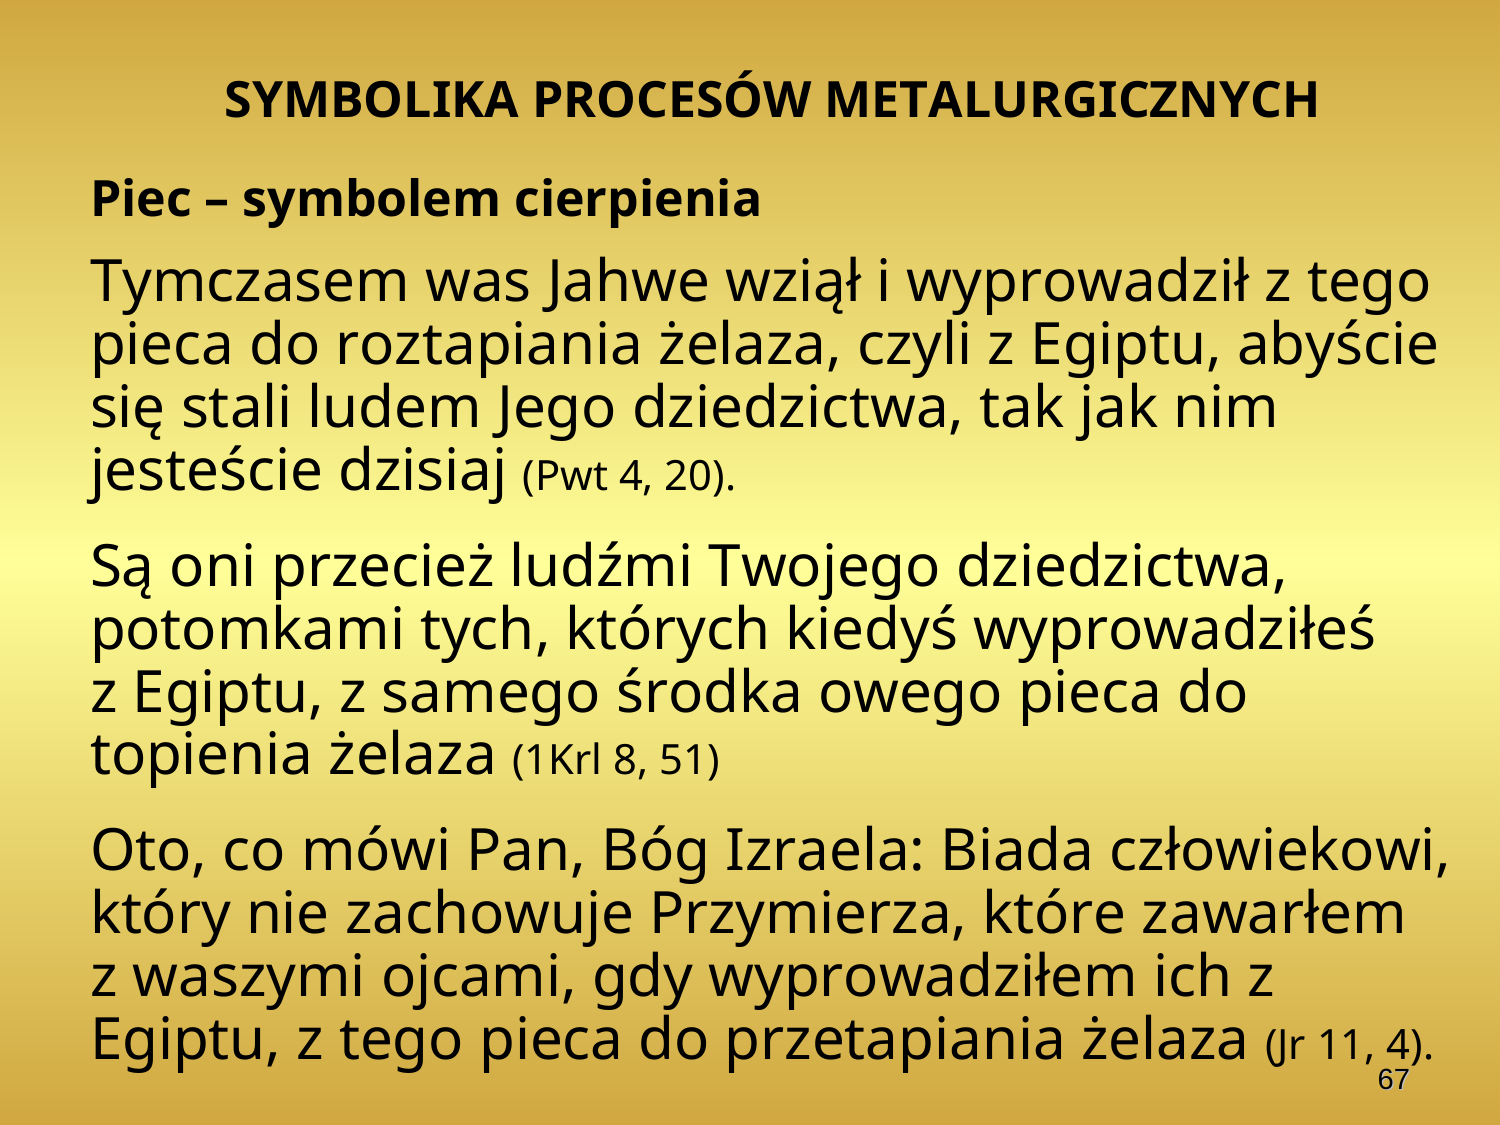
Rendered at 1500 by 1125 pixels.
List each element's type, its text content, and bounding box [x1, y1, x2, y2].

list SYMBOLIKA PROCESÓW METALURGICZNYCH Piec – symbolem cierpienia Tymczasem was Jahwe wziął i wyprowadził z tego pieca do roztapiania żelaza, czyli z Egiptu, abyście się stali ludem Jego dziedzictwa, tak jak nim jesteście dzisiaj (Pwt 4, 20). Są oni przecież ludźmi Twojego dziedzictwa, potomkami tych, których kiedyś wyprowadziłeś z Egiptu, z samego środka owego pieca do topienia żelaza (1Krl 8, 51) Oto, co mówi Pan, Bóg Izraela: Biada człowiekowi, który nie zachowuje Przymierza, które zawarłem z waszymi ojcami, gdy wyprowadziłem ich z Egiptu, z tego pieca do przetapiania żelaza (Jr 11, 4). [75, 66, 1471, 1125]
